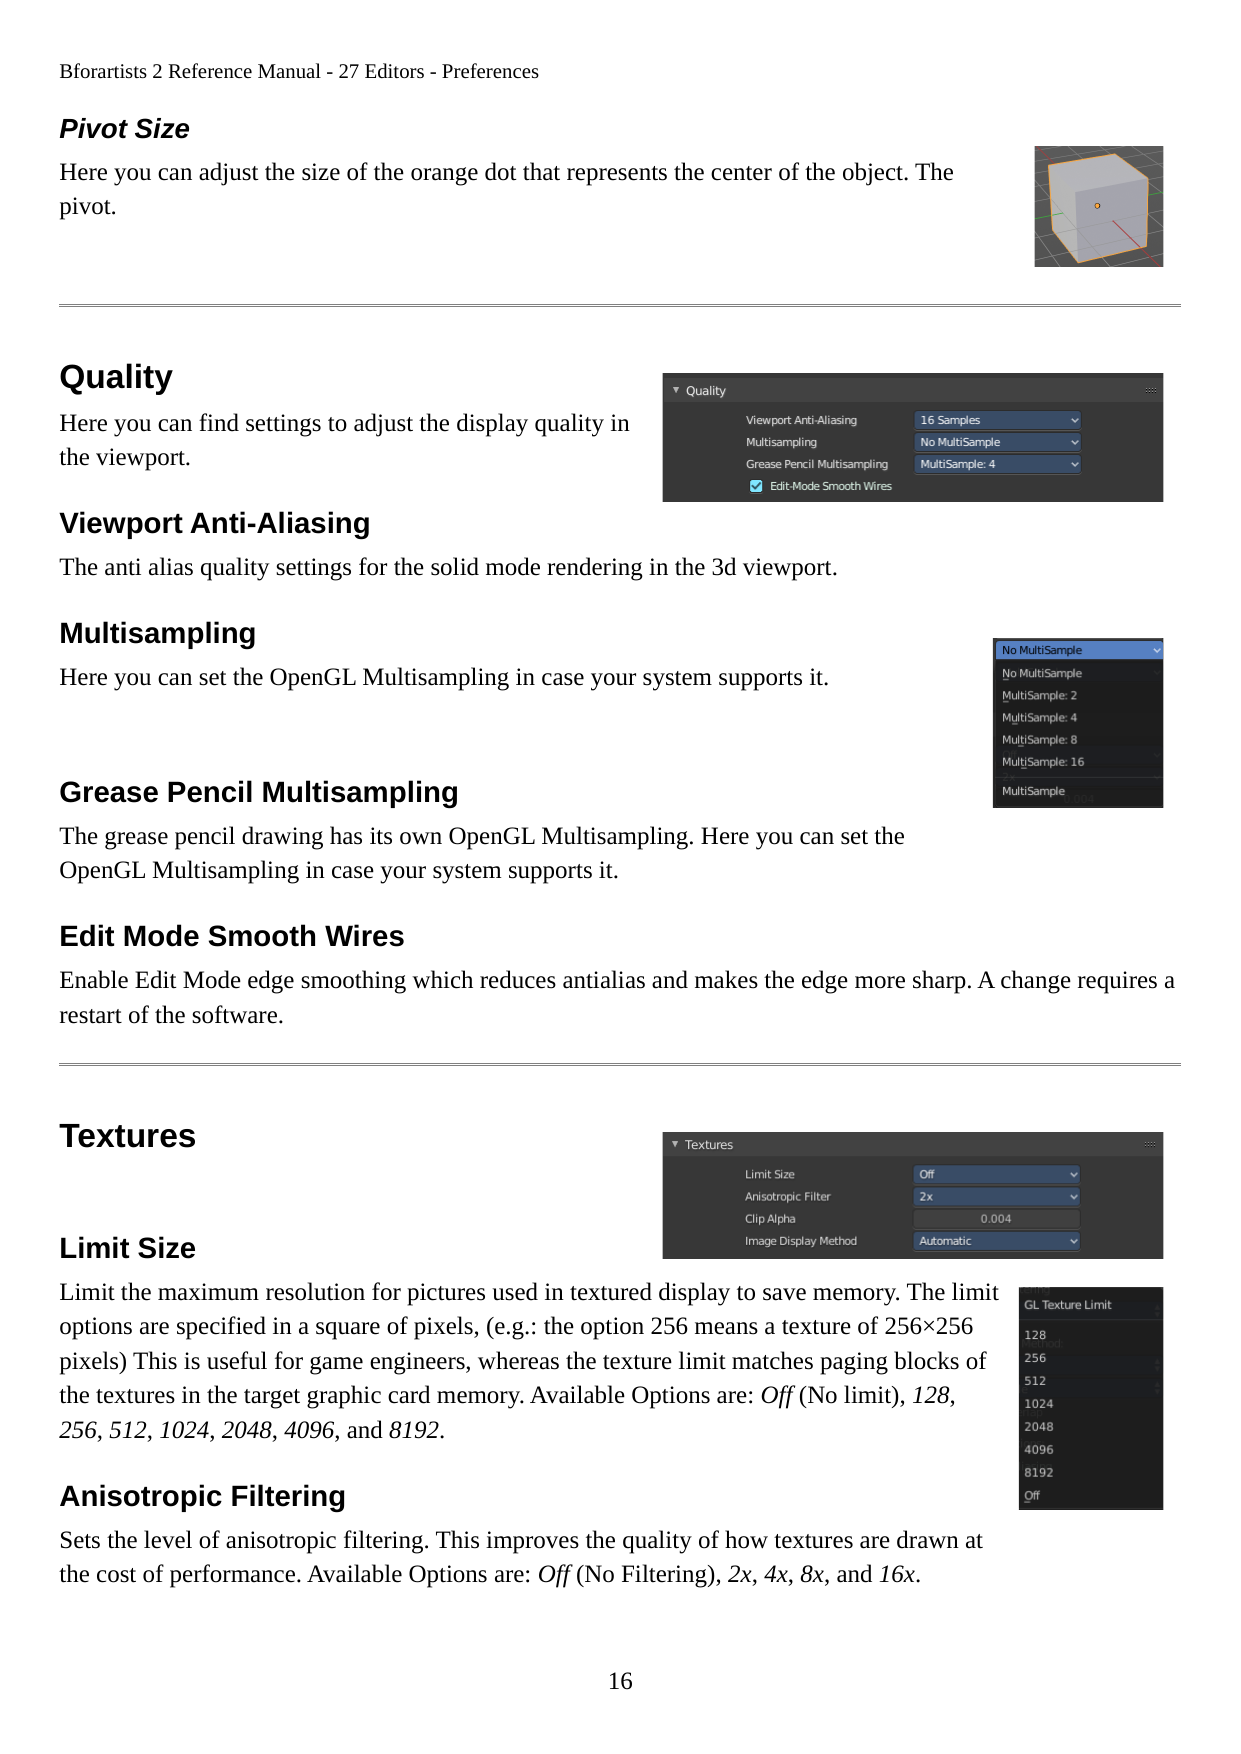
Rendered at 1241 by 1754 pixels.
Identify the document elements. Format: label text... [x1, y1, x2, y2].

text Enable Edit Mode edge smoothing which reduces antialias and makes the edge more sharp. A change requires a restart of the software. [59, 965, 1181, 1028]
subtitle Limit Size [59, 1231, 1181, 1264]
subtitle Pivot Size [59, 113, 1181, 144]
subtitle Viewport Anti-Aliasing [59, 506, 1181, 539]
subtitle Anisotropic Filtering [59, 1478, 1181, 1512]
subtitle [1164, 775, 1181, 808]
text The anti alias quality settings for the solid mode rendering in the 3d viewport. [59, 552, 1181, 581]
picture [992, 638, 1164, 808]
picture [1034, 146, 1164, 267]
subtitle Grease Pencil Multisampling [59, 775, 992, 808]
subtitle Multisampling [59, 616, 1181, 649]
text Here you can adjust the size of the orange dot that represents the center of the object. The pivot. [59, 157, 1034, 220]
text Here you can find settings to adjust the display quality in the viewport. [59, 408, 662, 471]
text Here you can set the OpenGL Multisampling in case your system supports it. [59, 662, 992, 691]
subtitle Textures [59, 1116, 1181, 1154]
picture [662, 373, 1164, 502]
picture [662, 1132, 1164, 1259]
subtitle Edit Mode Smooth Wires [59, 919, 1181, 953]
text Sets the level of anisotropic filtering. This improves the quality of how textures are drawn at the cost of performance. Available Options are: Off (No Filtering), 2x, 4x, 8x, and 16x. [59, 1525, 1181, 1588]
text The grease pencil drawing has its own OpenGL Multisampling. Here you can set the OpenGL Multisampling in case your system supports it. [59, 821, 1181, 884]
subtitle Quality [59, 357, 1181, 395]
picture [1018, 1287, 1164, 1510]
text Limit the maximum resolution for pictures used in textured display to save memory. The limit options are specified in a square of pixels, (e.g.: the option 256 means a texture of 256×256 pixels) This is useful for game engineers, whereas the texture limit matches paging blocks of the textures in the target graphic card memory. Available Options are: Off (No limit), 128, 256, 512, 1024, 2048, 4096, and 8192. [59, 1277, 1181, 1443]
